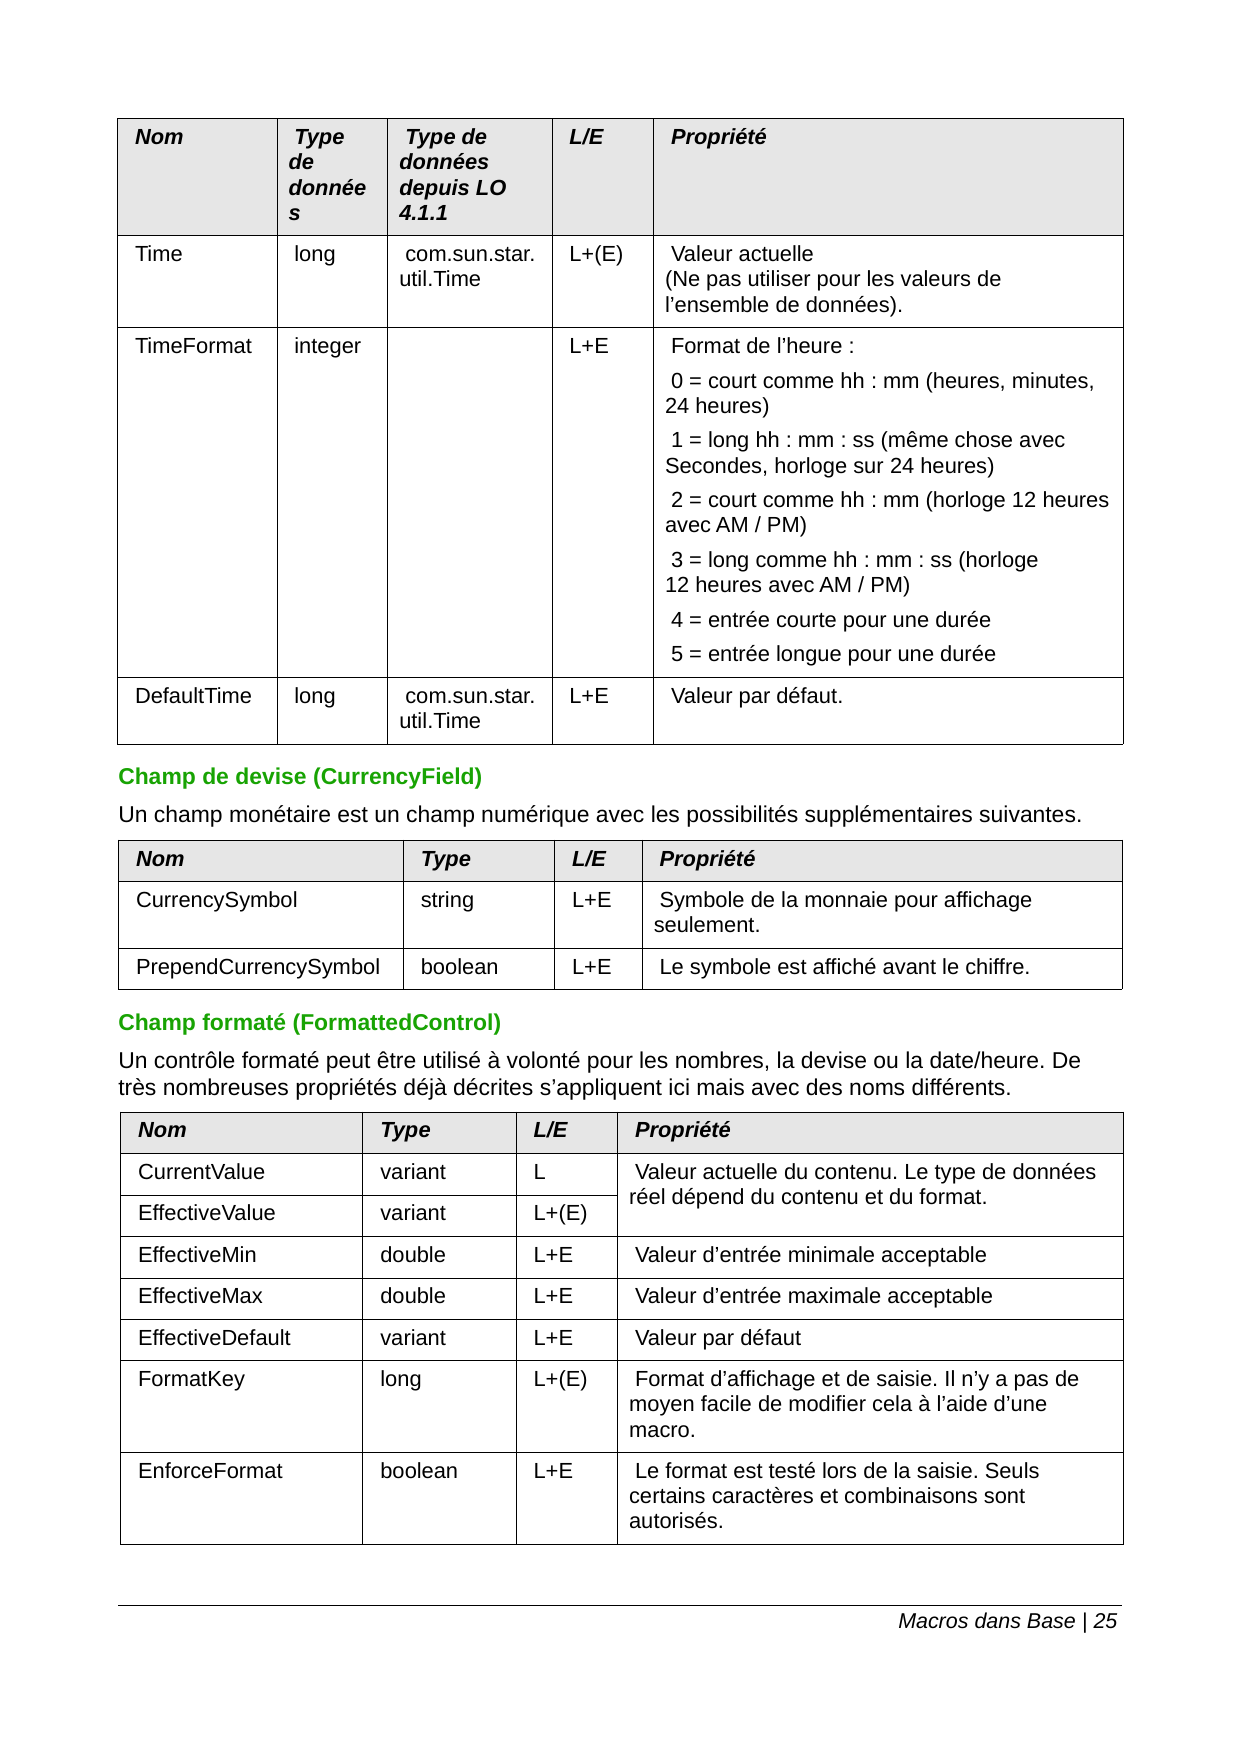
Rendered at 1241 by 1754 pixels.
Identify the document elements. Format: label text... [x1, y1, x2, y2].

table_cell Valeur d’entrée maximale acceptable [618, 1279, 1123, 1319]
table_cell boolean [404, 949, 554, 989]
table_cell L+E [555, 882, 642, 948]
table_cell TimeFormat [118, 328, 277, 677]
subtitle Champ de devise (CurrencyField) [118, 763, 1122, 789]
table_cell Format d’affichage et de saisie. Il n’y a pas de moyen facile de modifier cela à l’aide d’une macro. [618, 1361, 1123, 1452]
table_header Propriété [654, 119, 1123, 235]
table_cell [388, 328, 552, 677]
table_cell EffectiveValue [121, 1196, 362, 1236]
text Un contrôle formaté peut être utilisé à volonté pour les nombres, la devise ou la date/heure. De très nombreuses propriétés déjà décrites s’appliquent ici mais avec des noms différents. [118, 1047, 1122, 1100]
table_header Nom [119, 841, 403, 881]
table_header L/E [553, 119, 653, 235]
table_cell L+E [517, 1453, 617, 1544]
table_header Type de données [278, 119, 387, 235]
table_cell variant [363, 1320, 516, 1360]
table_cell Time [118, 236, 277, 327]
table_cell EffectiveMax [121, 1279, 362, 1319]
table_cell variant [363, 1196, 516, 1236]
table_header Type [404, 841, 554, 881]
table_cell Valeur actuelle du contenu. Le type de données réel dépend du contenu et du format. [618, 1154, 1123, 1236]
table_cell boolean [363, 1453, 516, 1544]
table_cell com.sun.star.util.Time [388, 678, 552, 743]
table_cell L+E [553, 328, 653, 677]
table_cell L+E [555, 949, 642, 989]
table_cell L+E [517, 1320, 617, 1360]
table_cell Valeur d’entrée minimale acceptable [618, 1237, 1123, 1277]
table_cell string [404, 882, 554, 948]
table_header Type de données depuis LO 4.1.1 [388, 119, 552, 235]
table_cell Valeur par défaut [618, 1320, 1123, 1360]
table_cell long [278, 678, 387, 743]
table_cell integer [278, 328, 387, 677]
table_header L/E [517, 1113, 617, 1153]
table_cell CurrencySymbol [119, 882, 403, 948]
table_cell com.sun.star.util.Time [388, 236, 552, 327]
table_header Type [363, 1113, 516, 1153]
table_cell EnforceFormat [121, 1453, 362, 1544]
table_cell L+(E) [517, 1361, 617, 1452]
table_cell L [517, 1154, 617, 1194]
table_cell Format de l’heure : 0 = court comme hh : mm (heures, minutes, 24 heures) 1 = long hh : mm : ss (même chose avec Secondes, horloge sur 24 heures) 2 = court comme hh : mm (horloge 12 heures avec AM / PM) 3 = long comme hh : mm : ss (horloge 12 heures avec AM / PM) 4 = entrée courte pour une durée 5 = entrée longue pour une durée [654, 328, 1123, 677]
table_cell Le format est testé lors de la saisie. Seuls certains caractères et combinaisons sont autorisés. [618, 1453, 1123, 1544]
table_cell Symbole de la monnaie pour affichage seulement. [643, 882, 1122, 948]
table_header Nom [121, 1113, 362, 1153]
table_cell long [363, 1361, 516, 1452]
table_header Nom [118, 119, 277, 235]
table_cell EffectiveDefault [121, 1320, 362, 1360]
table_header L/E [555, 841, 642, 881]
table_cell L+E [517, 1279, 617, 1319]
table_cell L+(E) [517, 1196, 617, 1236]
table_cell L+E [517, 1237, 617, 1277]
table_cell Valeur par défaut. [654, 678, 1123, 743]
table_cell PrependCurrencySymbol [119, 949, 403, 989]
table_cell double [363, 1279, 516, 1319]
table_cell L+E [553, 678, 653, 743]
table_header Propriété [643, 841, 1122, 881]
table_cell L+(E) [553, 236, 653, 327]
table_cell FormatKey [121, 1361, 362, 1452]
subtitle Champ formaté (FormattedControl) [118, 1009, 1122, 1035]
table_cell Le symbole est affiché avant le chiffre. [643, 949, 1122, 989]
table_cell Valeur actuelle (Ne pas utiliser pour les valeurs de l’ensemble de données). [654, 236, 1123, 327]
table_cell DefaultTime [118, 678, 277, 743]
text Un champ monétaire est un champ numérique avec les possibilités supplémentaires suivantes. [118, 801, 1122, 828]
table_header Propriété [618, 1113, 1123, 1153]
table_cell variant [363, 1154, 516, 1194]
table_cell long [278, 236, 387, 327]
table_cell EffectiveMin [121, 1237, 362, 1277]
table_cell CurrentValue [121, 1154, 362, 1194]
table_cell double [363, 1237, 516, 1277]
